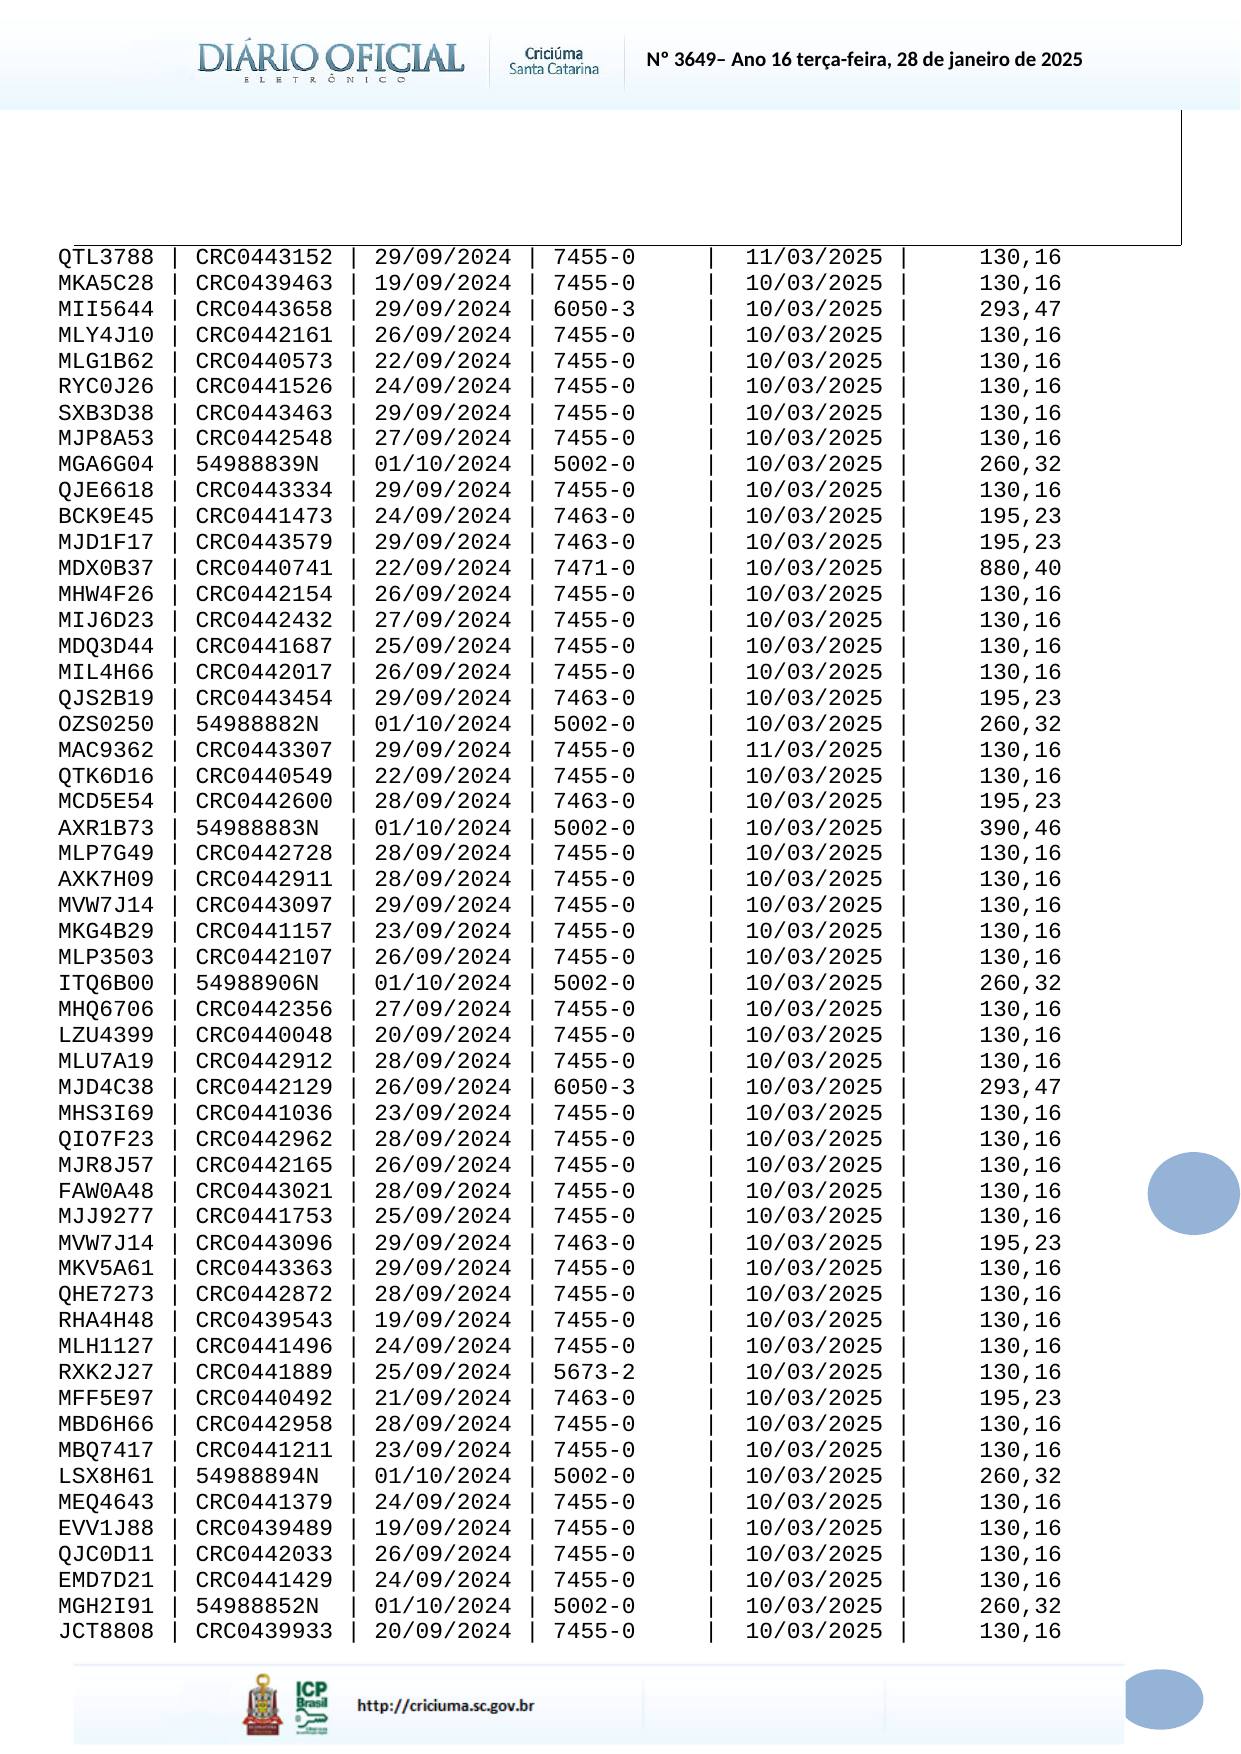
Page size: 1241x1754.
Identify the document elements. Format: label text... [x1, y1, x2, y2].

text MVW7J14 | CRC0443096 | 29/09/2024 | 7463-0 | 10/03/2025 | 195,23 [44, 1231, 1181, 1257]
text RHA4H48 | CRC0439543 | 19/09/2024 | 7455-0 | 10/03/2025 | 130,16 [44, 1309, 1181, 1334]
text QJE6618 | CRC0443334 | 29/09/2024 | 7455-0 | 10/03/2025 | 130,16 [44, 479, 1181, 504]
text MLG1B62 | CRC0440573 | 22/09/2024 | 7455-0 | 10/03/2025 | 130,16 [44, 349, 1181, 375]
text BCK9E45 | CRC0441473 | 24/09/2024 | 7463-0 | 10/03/2025 | 195,23 [44, 504, 1181, 531]
text AXR1B73 | 54988883N | 01/10/2024 | 5002-0 | 10/03/2025 | 390,46 [44, 816, 1181, 842]
text MDQ3D44 | CRC0441687 | 25/09/2024 | 7455-0 | 10/03/2025 | 130,16 [44, 634, 1181, 660]
text MLU7A19 | CRC0442912 | 28/09/2024 | 7455-0 | 10/03/2025 | 130,16 [44, 1049, 1181, 1075]
text SXB3D38 | CRC0443463 | 29/09/2024 | 7455-0 | 10/03/2025 | 130,16 [44, 401, 1181, 427]
text MHS3I69 | CRC0441036 | 23/09/2024 | 7455-0 | 10/03/2025 | 130,16 [44, 1101, 1181, 1127]
text MBD6H66 | CRC0442958 | 28/09/2024 | 7455-0 | 10/03/2025 | 130,16 [44, 1412, 1181, 1438]
text MKV5A61 | CRC0443363 | 29/09/2024 | 7455-0 | 10/03/2025 | 130,16 [44, 1257, 1181, 1283]
text QJC0D11 | CRC0442033 | 26/09/2024 | 7455-0 | 10/03/2025 | 130,16 [44, 1542, 1181, 1568]
text MHW4F26 | CRC0442154 | 26/09/2024 | 7455-0 | 10/03/2025 | 130,16 [44, 582, 1181, 608]
text MLH1127 | CRC0441496 | 24/09/2024 | 7455-0 | 10/03/2025 | 130,16 [44, 1334, 1181, 1361]
text MAC9362 | CRC0443307 | 29/09/2024 | 7455-0 | 11/03/2025 | 130,16 [44, 738, 1181, 764]
text MLY4J10 | CRC0442161 | 26/09/2024 | 7455-0 | 10/03/2025 | 130,16 [44, 323, 1181, 349]
text MGA6G04 | 54988839N | 01/10/2024 | 5002-0 | 10/03/2025 | 260,32 [44, 453, 1181, 479]
text QTL3788 | CRC0443152 | 29/09/2024 | 7455-0 | 11/03/2025 | 130,16 [44, 245, 1181, 271]
text MKA5C28 | CRC0439463 | 19/09/2024 | 7455-0 | 10/03/2025 | 130,16 [44, 271, 1181, 297]
text QTK6D16 | CRC0440549 | 22/09/2024 | 7455-0 | 10/03/2025 | 130,16 [44, 764, 1181, 790]
text EMD7D21 | CRC0441429 | 24/09/2024 | 7455-0 | 10/03/2025 | 130,16 [44, 1568, 1181, 1594]
text MJJ9277 | CRC0441753 | 25/09/2024 | 7455-0 | 10/03/2025 | 130,16 [44, 1205, 1171, 1231]
text MCD5E54 | CRC0442600 | 28/09/2024 | 7463-0 | 10/03/2025 | 195,23 [44, 790, 1181, 816]
text ITQ6B00 | 54988906N | 01/10/2024 | 5002-0 | 10/03/2025 | 260,32 [44, 971, 1181, 997]
text MEQ4643 | CRC0441379 | 24/09/2024 | 7455-0 | 10/03/2025 | 130,16 [44, 1490, 1181, 1516]
text JCT8808 | CRC0439933 | 20/09/2024 | 7455-0 | 10/03/2025 | 130,16 [44, 1620, 1181, 1646]
text QHE7273 | CRC0442872 | 28/09/2024 | 7455-0 | 10/03/2025 | 130,16 [44, 1283, 1181, 1309]
text MJR8J57 | CRC0442165 | 26/09/2024 | 7455-0 | 10/03/2025 | 130,16 [44, 1153, 1180, 1179]
text LZU4399 | CRC0440048 | 20/09/2024 | 7455-0 | 10/03/2025 | 130,16 [44, 1023, 1181, 1049]
text MJD4C38 | CRC0442129 | 26/09/2024 | 6050-3 | 10/03/2025 | 293,47 [44, 1075, 1181, 1101]
text MDX0B37 | CRC0440741 | 22/09/2024 | 7471-0 | 10/03/2025 | 880,40 [44, 556, 1181, 582]
text QIO7F23 | CRC0442962 | 28/09/2024 | 7455-0 | 10/03/2025 | 130,16 [44, 1127, 1181, 1153]
text MJP8A53 | CRC0442548 | 27/09/2024 | 7455-0 | 10/03/2025 | 130,16 [44, 427, 1181, 453]
text MVW7J14 | CRC0443097 | 29/09/2024 | 7455-0 | 10/03/2025 | 130,16 [44, 894, 1181, 919]
text LSX8H61 | 54988894N | 01/10/2024 | 5002-0 | 10/03/2025 | 260,32 [44, 1464, 1181, 1490]
text FAW0A48 | CRC0443021 | 28/09/2024 | 7455-0 | 10/03/2025 | 130,16 [44, 1179, 1150, 1205]
text MGH2I91 | 54988852N | 01/10/2024 | 5002-0 | 10/03/2025 | 260,32 [44, 1594, 1181, 1620]
text MIJ6D23 | CRC0442432 | 27/09/2024 | 7455-0 | 10/03/2025 | 130,16 [44, 608, 1181, 634]
text QJS2B19 | CRC0443454 | 29/09/2024 | 7463-0 | 10/03/2025 | 195,23 [44, 686, 1181, 712]
text RXK2J27 | CRC0441889 | 25/09/2024 | 5673-2 | 10/03/2025 | 130,16 [44, 1361, 1181, 1386]
text MKG4B29 | CRC0441157 | 23/09/2024 | 7455-0 | 10/03/2025 | 130,16 [44, 919, 1181, 946]
text MLP7G49 | CRC0442728 | 28/09/2024 | 7455-0 | 10/03/2025 | 130,16 [44, 842, 1181, 868]
text RYC0J26 | CRC0441526 | 24/09/2024 | 7455-0 | 10/03/2025 | 130,16 [44, 375, 1181, 401]
text MII5644 | CRC0443658 | 29/09/2024 | 6050-3 | 10/03/2025 | 293,47 [44, 297, 1181, 323]
text MLP3503 | CRC0442107 | 26/09/2024 | 7455-0 | 10/03/2025 | 130,16 [44, 946, 1181, 971]
text EVV1J88 | CRC0439489 | 19/09/2024 | 7455-0 | 10/03/2025 | 130,16 [44, 1516, 1181, 1542]
text MIL4H66 | CRC0442017 | 26/09/2024 | 7455-0 | 10/03/2025 | 130,16 [44, 660, 1181, 686]
text MHQ6706 | CRC0442356 | 27/09/2024 | 7455-0 | 10/03/2025 | 130,16 [44, 997, 1181, 1023]
text AXK7H09 | CRC0442911 | 28/09/2024 | 7455-0 | 10/03/2025 | 130,16 [44, 868, 1181, 894]
text MBQ7417 | CRC0441211 | 23/09/2024 | 7455-0 | 10/03/2025 | 130,16 [44, 1438, 1181, 1464]
text MJD1F17 | CRC0443579 | 29/09/2024 | 7463-0 | 10/03/2025 | 195,23 [44, 531, 1181, 556]
text MFF5E97 | CRC0440492 | 21/09/2024 | 7463-0 | 10/03/2025 | 195,23 [44, 1386, 1181, 1412]
text OZS0250 | 54988882N | 01/10/2024 | 5002-0 | 10/03/2025 | 260,32 [44, 712, 1181, 738]
